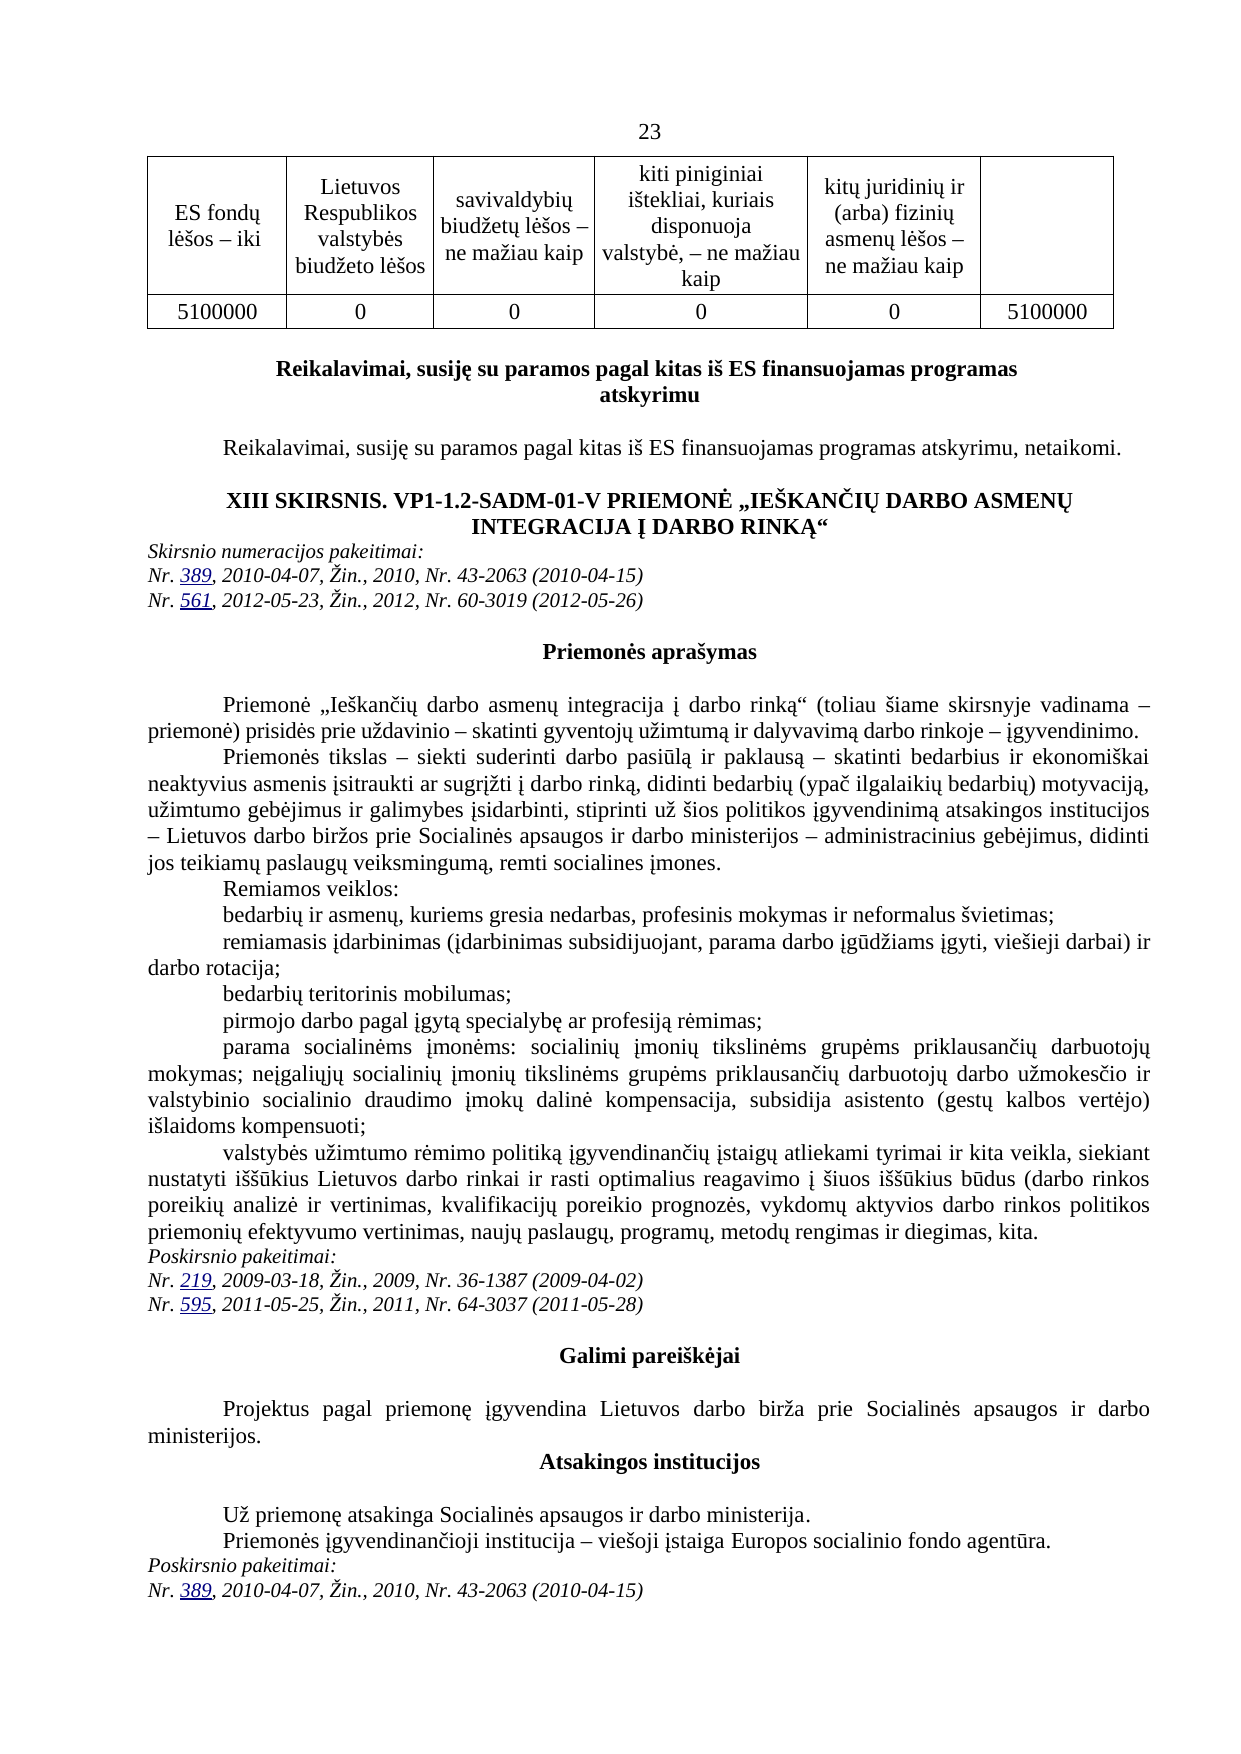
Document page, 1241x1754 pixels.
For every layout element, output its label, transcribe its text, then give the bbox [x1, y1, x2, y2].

table_cell 0 [808, 295, 980, 327]
table_cell 0 [595, 295, 807, 327]
text Nr. 219, 2009-03-18, Žin., 2009, Nr. 36-1387 (2009-04-02) [148, 1268, 1152, 1292]
text pirmojo darbo pagal įgytą specialybę ar profesiją rėmimas; [148, 1007, 1152, 1033]
text bedarbių teritorinis mobilumas; [148, 981, 1152, 1007]
table_cell kitų juridinių ir (arba) fizinių asmenų lėšos – ne mažiau kaip [808, 157, 980, 294]
text Galimi pareiškėjai [148, 1343, 1152, 1369]
table_cell 0 [434, 295, 594, 327]
text Poskirsnio pakeitimai: [148, 1553, 1152, 1577]
table_cell ES fondų lėšos – iki [148, 157, 286, 294]
text Priemonės tikslas – siekti suderinti darbo pasiūlą ir paklausą – skatinti bedarbius ir ekonomiškai neaktyvius asmenis įsitraukti ar sugrįžti į darbo rinką, didinti bedarbių (ypač ilgalaikių bedarbių) motyvaciją, užimtumo gebėjimus ir galimybes įsidarbinti, stiprinti už šios politikos įgyvendinimą atsakingos institucijos – Lietuvos darbo biržos prie Socialinės apsaugos ir darbo ministerijos – administracinius gebėjimus, didinti jos teikiamų paslaugų veiksmingumą, remti socialines įmones. [148, 743, 1152, 875]
table_cell savivaldybių biudžetų lėšos – ne mažiau kaip [434, 157, 594, 294]
text Priemonės įgyvendinančioji institucija – viešoji įstaiga Europos socialinio fondo agentūra. [148, 1527, 1152, 1553]
text Skirsnio numeracijos pakeitimai: [148, 539, 1152, 563]
table_cell kiti piniginiai ištekliai, kuriais disponuoja valstybė, – ne mažiau kaip [595, 157, 807, 294]
table_cell Lietuvos Respublikos valstybės biudžeto lėšos [287, 157, 433, 294]
text Poskirsnio pakeitimai: [148, 1244, 1152, 1268]
table_cell 0 [287, 295, 433, 327]
text Priemonė „Ieškančių darbo asmenų integracija į darbo rinką“ (toliau šiame skirsnyje vadinama – priemonė) prisidės prie uždavinio – skatinti gyventojų užimtumą ir dalyvavimą darbo rinkoje – įgyvendinimo. [148, 691, 1152, 743]
table_cell 5100000 [148, 295, 286, 327]
text Nr. 389, 2010-04-07, Žin., 2010, Nr. 43-2063 (2010-04-15) [148, 1577, 1152, 1602]
text bedarbių ir asmenų, kuriems gresia nedarbas, profesinis mokymas ir neformalus švietimas; [148, 901, 1152, 928]
text Nr. 389, 2010-04-07, Žin., 2010, Nr. 43-2063 (2010-04-15) [148, 563, 1152, 587]
text Nr. 561, 2012-05-23, Žin., 2012, Nr. 60-3019 (2012-05-26) [148, 587, 1152, 612]
text Reikalavimai, susiję su paramos pagal kitas iš ES finansuojamas programas atskyrimu, netaikomi. [148, 434, 1152, 460]
text Atsakingos institucijos [148, 1448, 1152, 1474]
text Nr. 595, 2011-05-25, Žin., 2011, Nr. 64-3037 (2011-05-28) [148, 1292, 1152, 1316]
text Remiamos veiklos: [148, 875, 1152, 901]
text Reikalavimai, susiję su paramos pagal kitas iš ES finansuojamas programas atskyrimu [148, 355, 1152, 408]
subtitle XIII SKIRSNIS. VP1-1.2-SADM-01-V PRIEMONĖ „IEŠKANČIŲ DARBO ASMENŲ INTEGRACIJA Į DARBO RINKĄ“ [148, 487, 1152, 539]
text parama socialinėms įmonėms: socialinių įmonių tikslinėms grupėms priklausančių darbuotojų mokymas; neįgaliųjų socialinių įmonių tikslinėms grupėms priklausančių darbuotojų darbo užmokesčio ir valstybinio socialinio draudimo įmokų dalinė kompensacija, subsidija asistento (gestų kalbos vertėjo) išlaidoms kompensuoti; [148, 1033, 1152, 1139]
text remiamasis įdarbinimas (įdarbinimas subsidijuojant, parama darbo įgūdžiams įgyti, viešieji darbai) ir darbo rotacija; [148, 928, 1152, 981]
text valstybės užimtumo rėmimo politiką įgyvendinančių įstaigų atliekami tyrimai ir kita veikla, siekiant nustatyti iššūkius Lietuvos darbo rinkai ir rasti optimalius reagavimo į šiuos iššūkius būdus (darbo rinkos poreikių analizė ir vertinimas, kvalifikacijų poreikio prognozės, vykdomų aktyvios darbo rinkos politikos priemonių efektyvumo vertinimas, naujų paslaugų, programų, metodų rengimas ir diegimas, kita. [148, 1139, 1152, 1244]
text Priemonės aprašymas [148, 638, 1152, 664]
table_header [981, 157, 1113, 294]
table_cell 5100000 [981, 295, 1113, 327]
text Projektus pagal priemonę įgyvendina Lietuvos darbo birža prie Socialinės apsaugos ir darbo ministerijos. [148, 1395, 1152, 1448]
text Už priemonę atsakinga Socialinės apsaugos ir darbo ministerija. [148, 1501, 1152, 1527]
